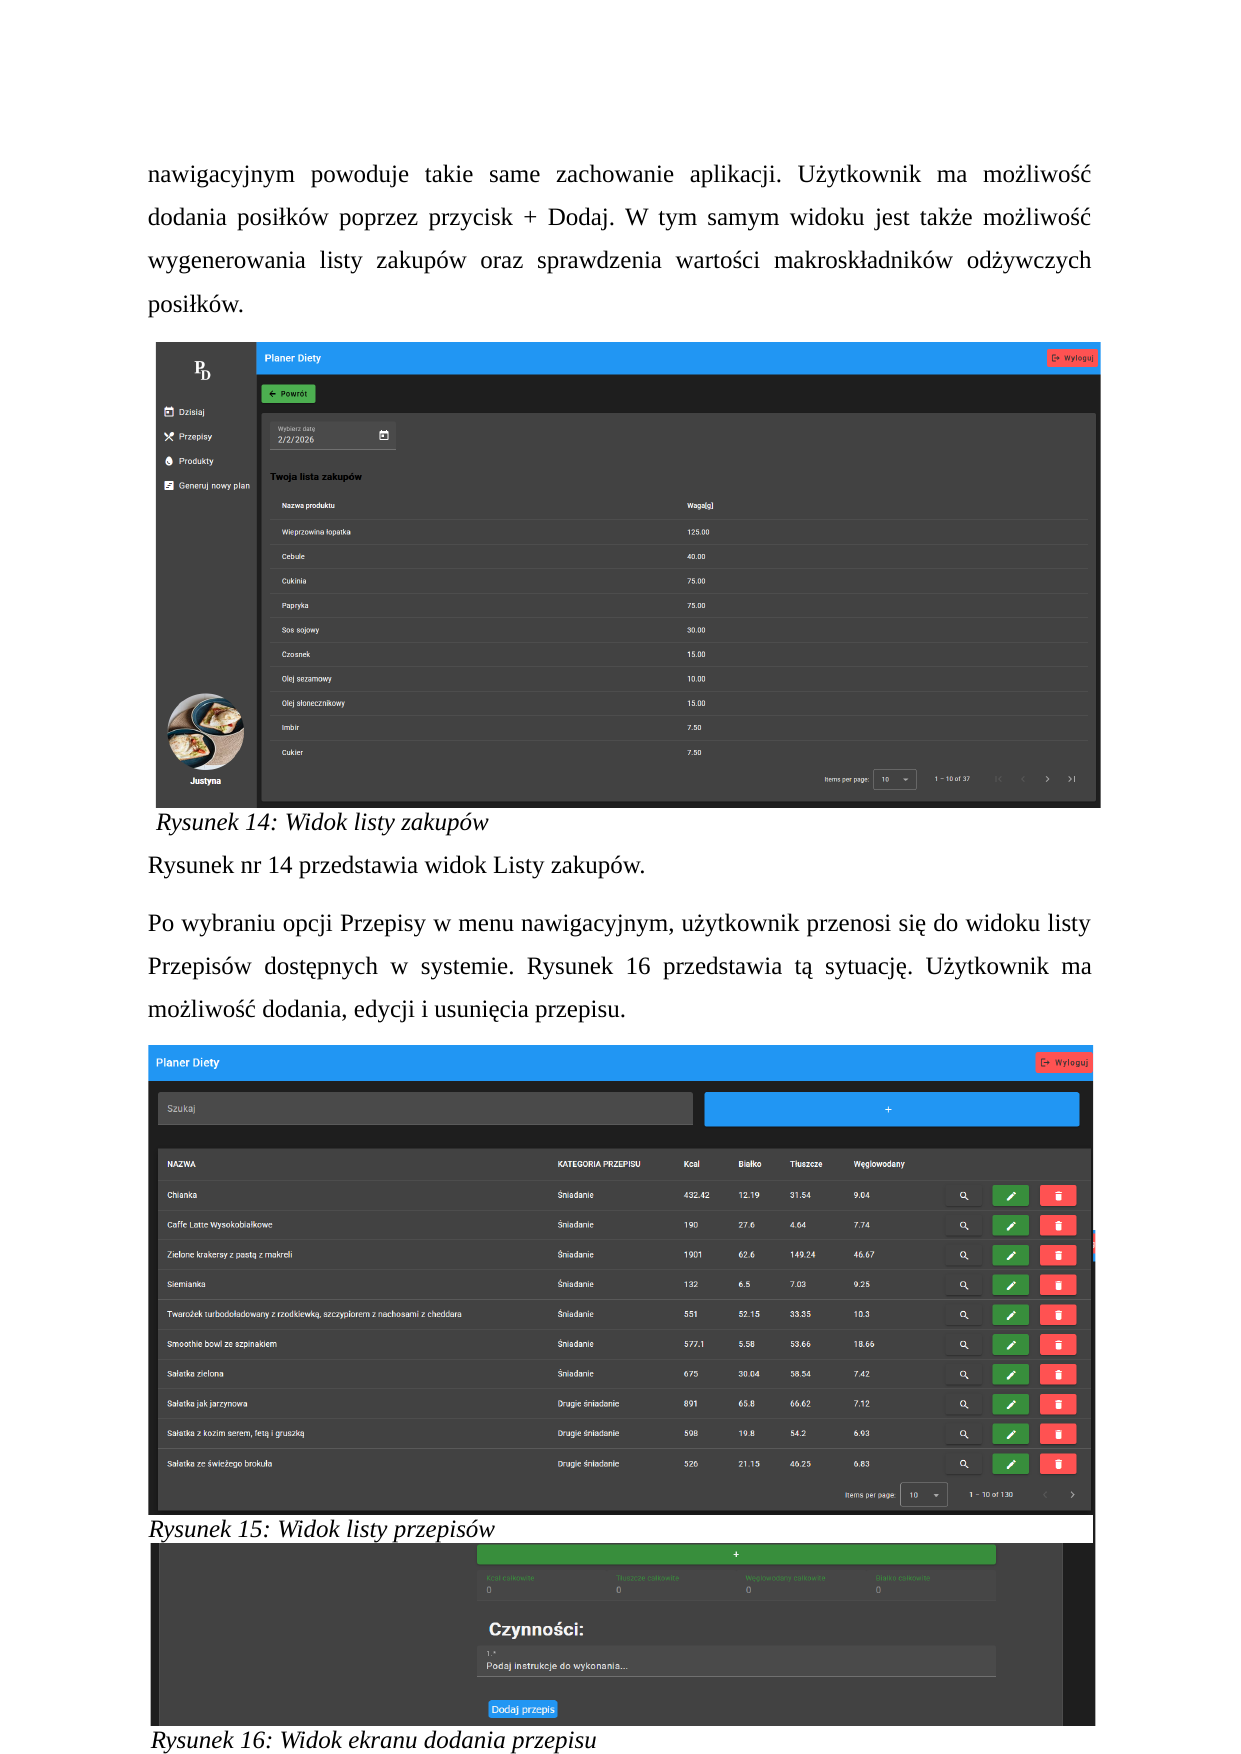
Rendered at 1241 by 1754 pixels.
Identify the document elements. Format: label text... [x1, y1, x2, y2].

text nawigacyjnym powoduje takie same zachowanie aplikacji. Użytkownik ma możliwość dodania posiłków poprzez przycisk + Dodaj. W tym samym widoku jest także możliwość wygenerowania listy zakupów oraz sprawdzenia wartości makroskładników odżywczych posiłków. [148, 159, 1092, 317]
text [148, 1033, 1093, 1045]
text Rysunek 16: Widok ekranu dodania przepisu [151, 1726, 1095, 1754]
picture [148, 1045, 1096, 1726]
text Rysunek nr 14 przedstawia widok Listy zakupów. [148, 808, 1092, 879]
text Po wybraniu opcji Przepisy w menu nawigacyjnym, użytkownik przenosi się do widoku listy Przepisów dostępnych w systemie. Rysunek 16 przedstawia tą sytuację. Użytkownik ma możliwość dodania, edycji i usunięcia przepisu. [148, 908, 1092, 1023]
text Rysunek 15: Widok listy przepisów [148, 1515, 1093, 1543]
text [156, 330, 1101, 342]
text Rysunek 14: Widok listy zakupów [156, 808, 1101, 836]
picture [155, 342, 1101, 808]
